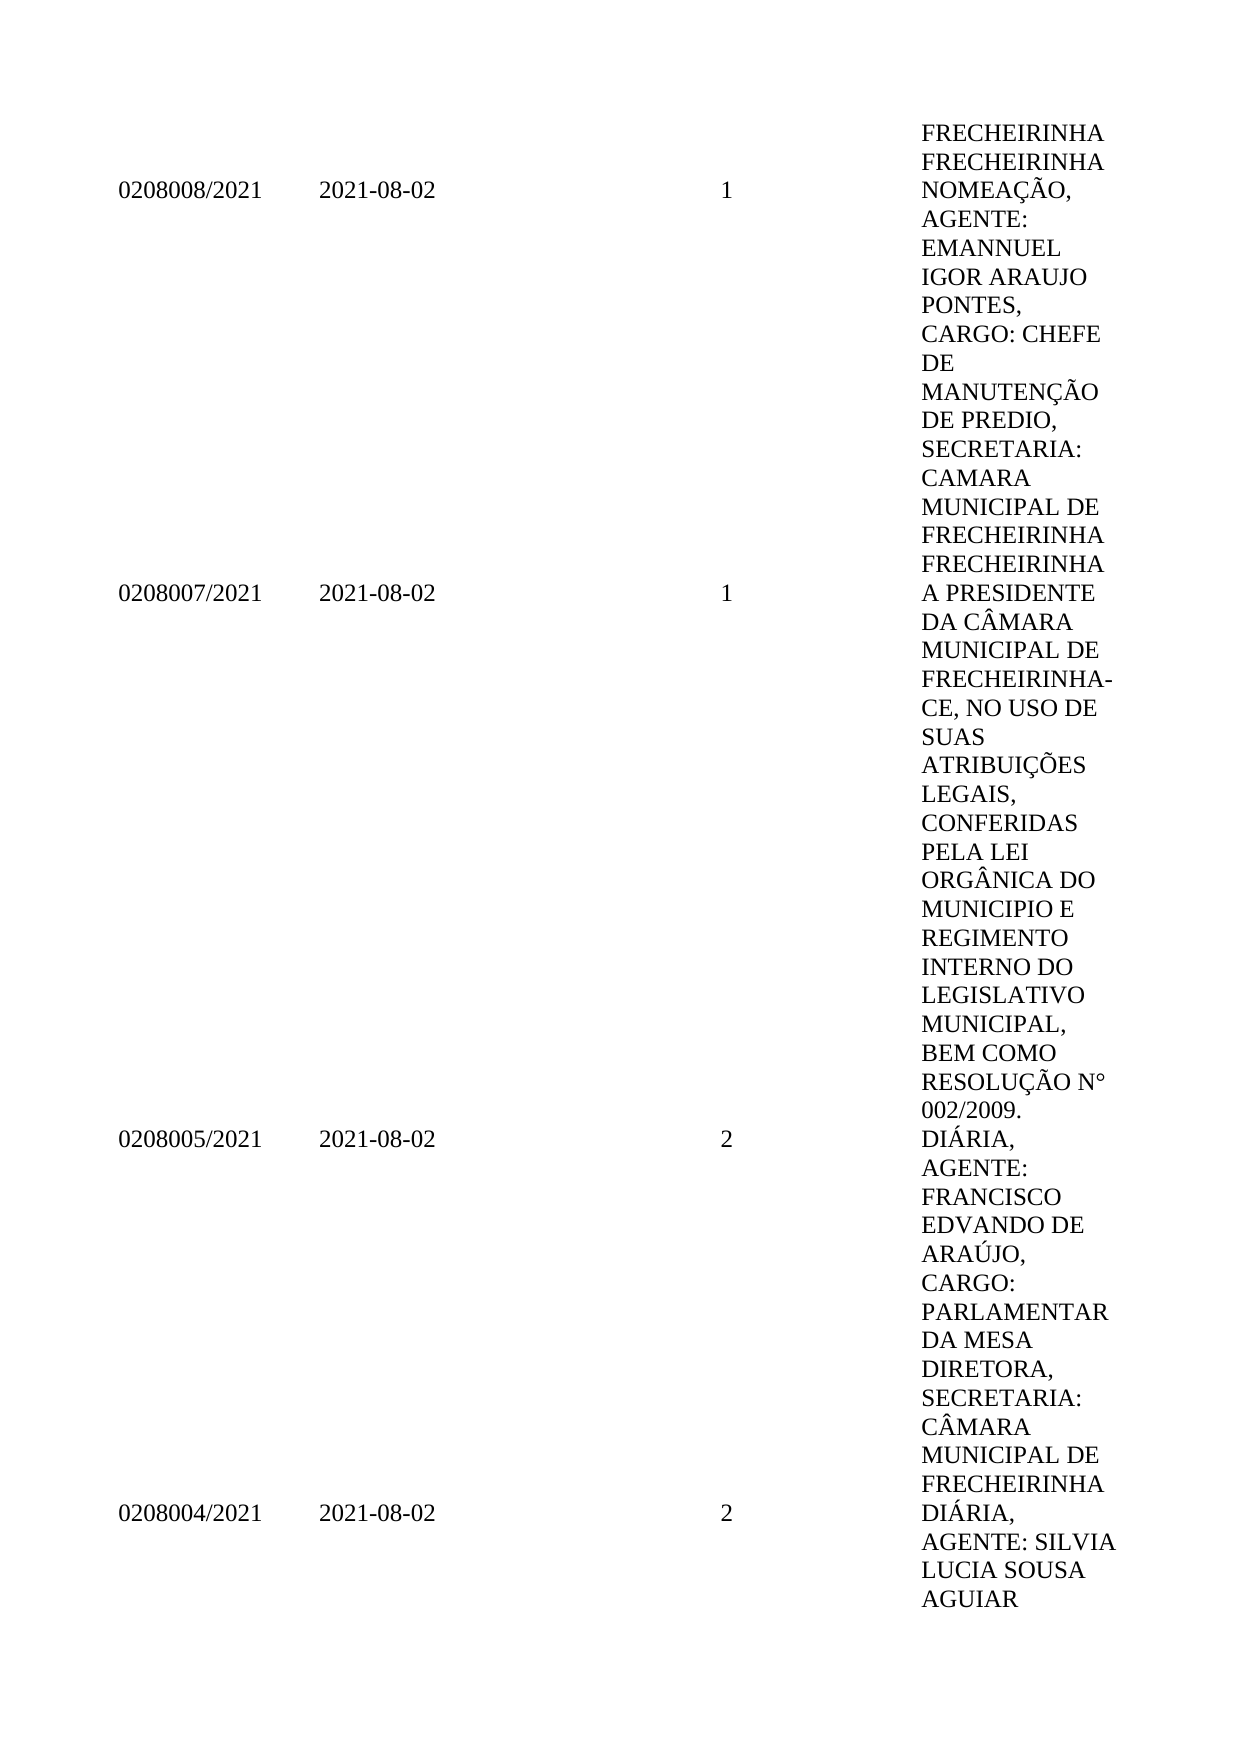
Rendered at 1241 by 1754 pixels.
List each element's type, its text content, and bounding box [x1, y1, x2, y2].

table_cell 2 [720, 1124, 921, 1498]
table_cell 2021-08-02 [319, 1498, 519, 1613]
table_cell [520, 176, 720, 578]
table_cell 0208008/2021 [118, 176, 319, 578]
table_cell 2 [720, 1498, 921, 1613]
table_cell FRECHEIRINHA FRECHEIRINHA [921, 118, 1122, 176]
table_cell DIÁRIA, AGENTE: FRANCISCO EDVANDO DE ARAÚJO, CARGO: PARLAMENTAR DA MESA DIRETORA, SECRETARIA: CÂMARA MUNICIPAL DE FRECHEIRINHA [921, 1124, 1122, 1498]
table_cell 2021-08-02 [319, 1124, 519, 1498]
table_cell 0208007/2021 [118, 578, 319, 1124]
table_cell 0208004/2021 [118, 1498, 319, 1613]
table_cell 2021-08-02 [319, 176, 519, 578]
table_cell [520, 578, 720, 1124]
table_cell [319, 118, 519, 176]
table_cell DIÁRIA, AGENTE: SILVIA LUCIA SOUSA AGUIAR [921, 1498, 1122, 1613]
table_cell A PRESIDENTE DA CÂMARA MUNICIPAL DE FRECHEIRINHA-CE, NO USO DE SUAS ATRIBUIÇÕES LEGAIS, CONFERIDAS PELA LEI ORGÂNICA DO MUNICIPIO E REGIMENTO INTERNO DO LEGISLATIVO MUNICIPAL, BEM COMO RESOLUÇÃO N° 002/2009. [921, 578, 1122, 1124]
table_cell 0208005/2021 [118, 1124, 319, 1498]
table_cell NOMEAÇÃO, AGENTE: EMANNUEL IGOR ARAUJO PONTES, CARGO: CHEFE DE MANUTENÇÃO DE PREDIO, SECRETARIA: CAMARA MUNICIPAL DE FRECHEIRINHA FRECHEIRINHA [921, 176, 1122, 578]
table_cell [520, 1124, 720, 1498]
table_cell 1 [720, 578, 921, 1124]
table_cell [720, 118, 921, 176]
table_cell 2021-08-02 [319, 578, 519, 1124]
table_cell [520, 1498, 720, 1613]
table_cell 1 [720, 176, 921, 578]
table_cell [118, 118, 319, 176]
table_cell [520, 118, 720, 176]
